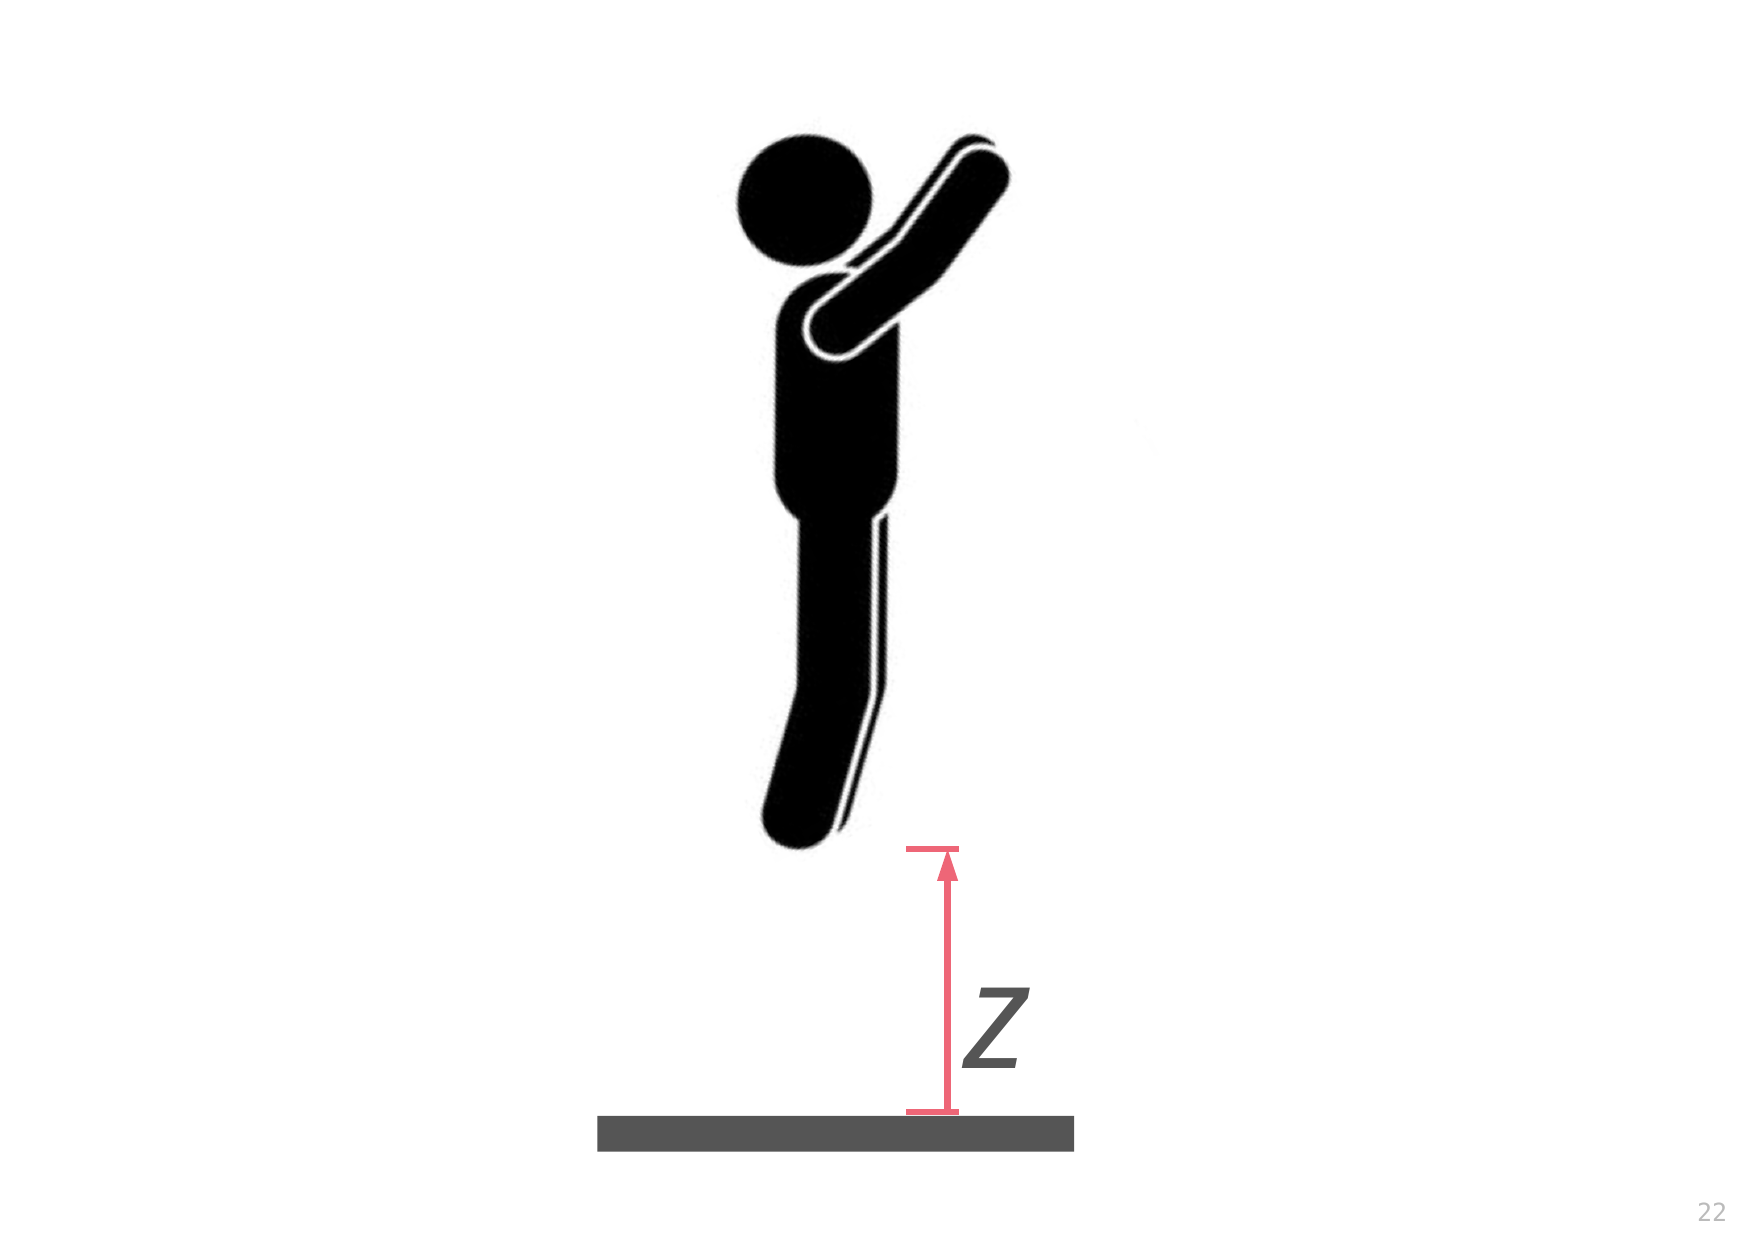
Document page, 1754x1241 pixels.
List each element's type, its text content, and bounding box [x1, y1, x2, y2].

picture [473, 42, 1253, 874]
text_box z [951, 900, 1046, 1066]
text_box [597, 1115, 1075, 1152]
